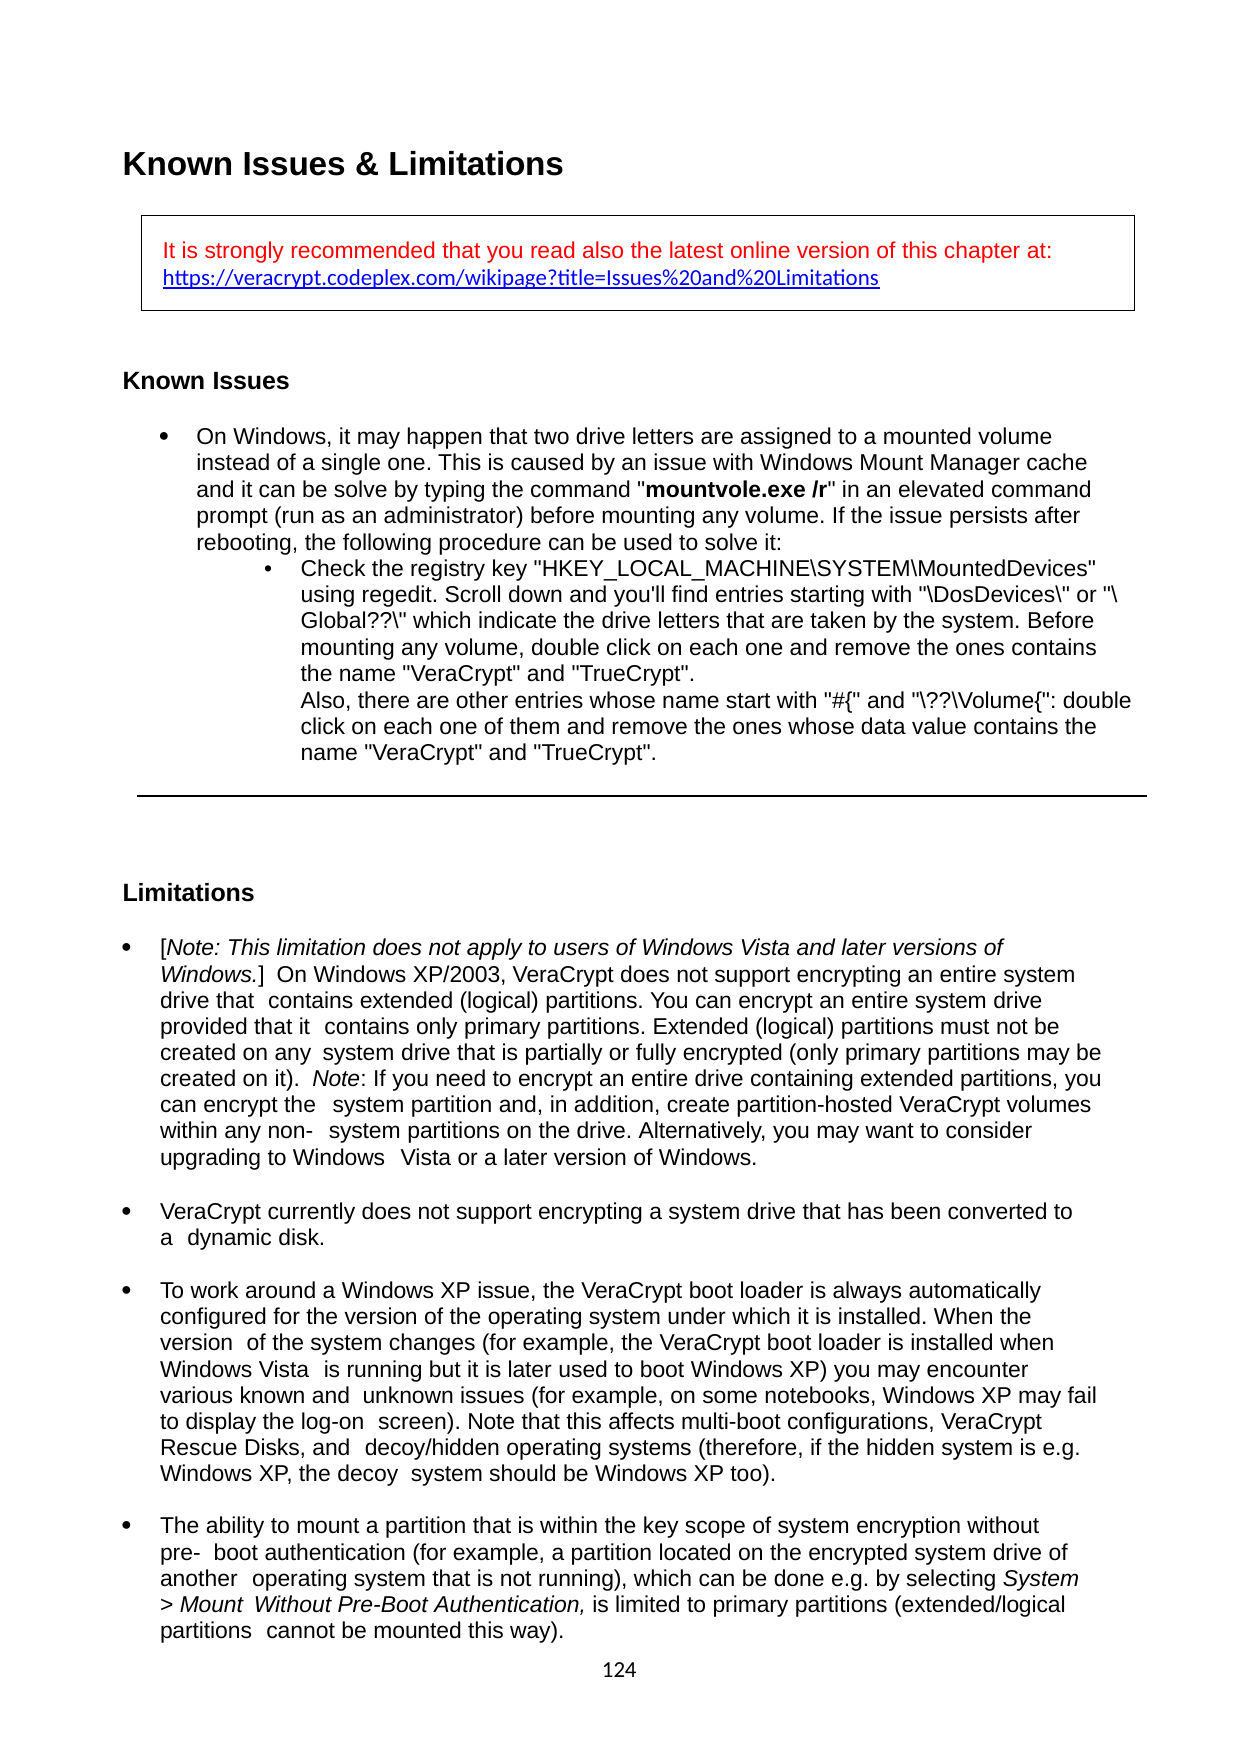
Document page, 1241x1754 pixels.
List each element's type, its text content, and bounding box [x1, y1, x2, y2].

subtitle Known Issues & Limitations [122, 143, 1132, 182]
list The ability to mount a partition that is within the key scope of system encryption without pre- boot authentication (for example, a partition located on the encrypted system drive of another operating system that is not running), which can be done e.g. by selecting System > Mount Without Pre-Boot Authentication, is limited to primary partitions (extended/logical partitions cannot be mounted this way). [122, 1513, 1086, 1644]
list On Windows, it may happen that two drive letters are assigned to a mounted volume instead of a single one. This is caused by an issue with Windows Mount Manager cache and it can be solve by typing the command "mountvole.exe /r" in an elevated command prompt (run as an administrator) before mounting any volume. If the issue persists after rebooting, the following procedure can be used to solve it: [160, 423, 1132, 555]
subtitle Known Issues [122, 366, 1132, 394]
text It is strongly recommended that you read also the latest online version of this chapter at: https://veracrypt.codeplex.com/wikipage?title=Issues%20and%20Limitations [162, 237, 1055, 291]
list VeraCrypt currently does not support encrypting a system drive that has been converted to a dynamic disk. [122, 1198, 1086, 1251]
list Check the registry key "HKEY_LOCAL_MACHINE\SYSTEM\MountedDevices" using regedit. Scroll down and you'll find entries starting with "\DosDevices\" or "\Global??\" which indicate the drive letters that are taken by the system. Before mounting any volume, double click on each one and remove the ones contains the name "VeraCrypt" and "TrueCrypt". Also, there are other entries whose name start with "#{" and "\??\Volume{": double click on each one of them and remove the ones whose data value contains the name "VeraCrypt" and "TrueCrypt". [264, 555, 1132, 766]
list [Note: This limitation does not apply to users of Windows Vista and later versions of Windows.] On Windows XP/2003, VeraCrypt does not support encrypting an entire system drive that contains extended (logical) partitions. You can encrypt an entire system drive provided that it contains only primary partitions. Extended (logical) partitions must not be created on any system drive that is partially or fully encrypted (only primary partitions may be created on it). Note: If you need to encrypt an entire drive containing extended partitions, you can encrypt the system partition and, in addition, create partition-hosted VeraCrypt volumes within any non- system partitions on the drive. Alternatively, you may want to consider upgrading to Windows Vista or a later version of Windows. [122, 935, 1107, 1170]
list To work around a Windows XP issue, the VeraCrypt boot loader is always automatically configured for the version of the operating system under which it is installed. When the version of the system changes (for example, the VeraCrypt boot loader is installed when Windows Vista is running but it is later used to boot Windows XP) you may encounter various known and unknown issues (for example, on some notebooks, Windows XP may fail to display the log-on screen). Note that this affects multi-boot configurations, VeraCrypt Rescue Disks, and decoy/hidden operating systems (therefore, if the hidden system is e.g. Windows XP, the decoy system should be Windows XP too). [122, 1277, 1107, 1486]
subtitle Limitations [122, 877, 1132, 906]
